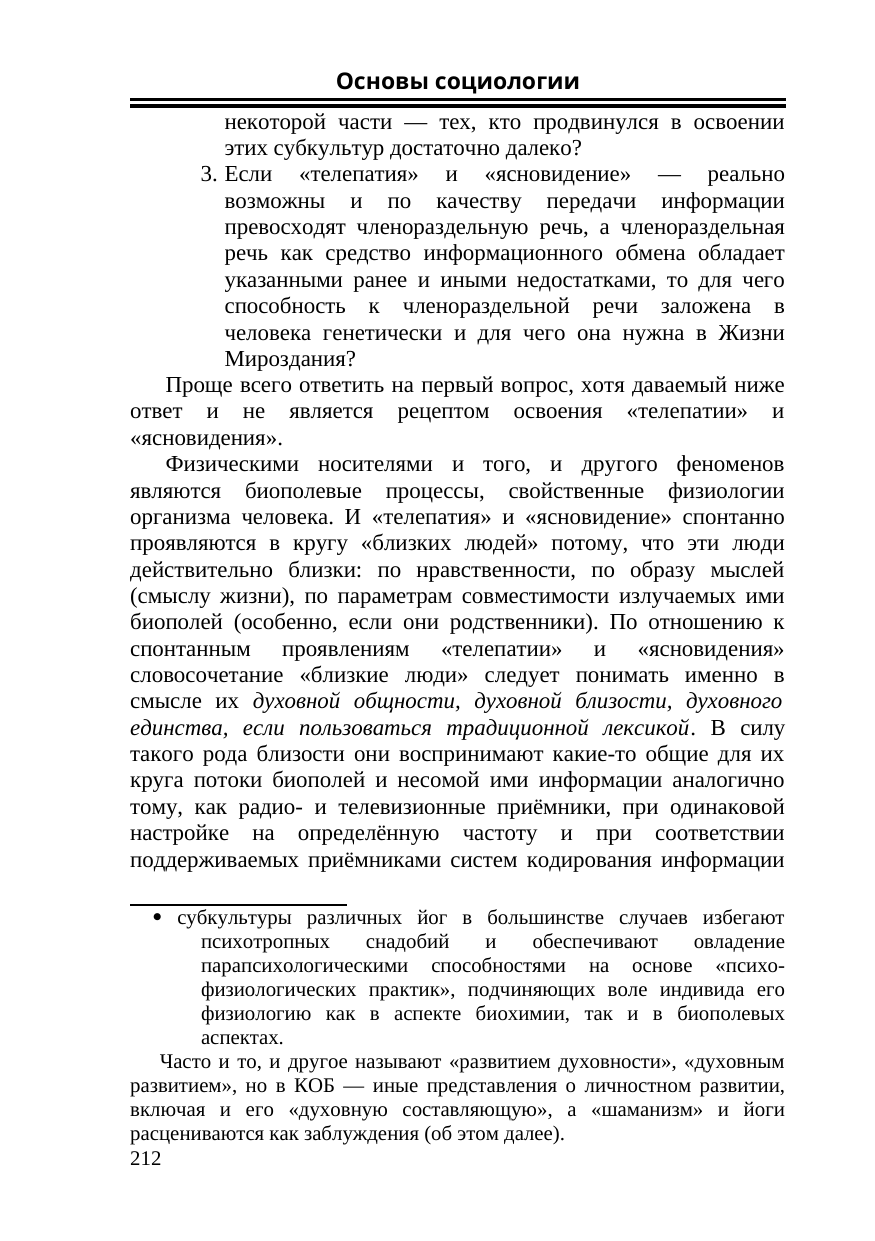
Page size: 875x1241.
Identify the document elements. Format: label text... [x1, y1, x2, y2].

list субкультуры различных йог в большинстве случаев избегают психотропных снадобий и обеспечивают овладение парапсихологическими способностями на основе «психо-физиологических практик», подчиняющих воле индивида его физиологию как в аспекте биохимии, так и в биополевых аспектах. [153, 905, 786, 1049]
list некоторой части — тех, кто продвинулся в освоении этих субкультур достаточно далеко? [195, 108, 786, 160]
list Часто и то, и другое называют «развитием духовности», «духовным развитием», но в КОБ — иные представления о личностном развитии, включая и его «духовную составляющую», а «шаманизм» и йоги расцениваются как заблуждения (об этом далее). [130, 1049, 786, 1145]
text Проще всего ответить на первый вопрос, хотя даваемый ниже ответ и не является рецептом освоения «телепатии» и «ясновидения». [130, 371, 786, 450]
list Если «телепатия» и «ясновидение» — реально возможны и по качеству передачи информации превосходят членораздельную речь, а членораздельная речь как средство информационного обмена обладает указанными ранее и иными недостатками, то для чего способность к членораздельной речи заложена в человека генетически и для чего она нужна в Жизни Мироздания? [195, 160, 786, 371]
text Физическими носителями и того, и другого феноменов являются биополевые процессы, свойственные физиологии организма человека. И «телепатия» и «ясновидение» спонтанно проявляются в кругу «близких людей» потому, что эти люди действительно близки: по нравственности, по образу мыслей (смыслу жизни), по параметрам совместимости излучаемых ими биополей (особенно, если они родственники). По отношению к спонтанным проявлениям «телепатии» и «ясновидения» словосочетание «близкие люди» следует понимать именно в смысле их духовной общности, духовной близости, духовного единства, если пользоваться традиционной лексикой. В силу такого рода близости они воспринимают какие-то общие для их круга потоки биополей и несомой ими информации аналогично тому, как радио- и телевизионные приёмники, при одинаковой настройке на определённую частоту и при соответствии поддерживаемых приёмниками систем кодирования информации [130, 450, 786, 872]
